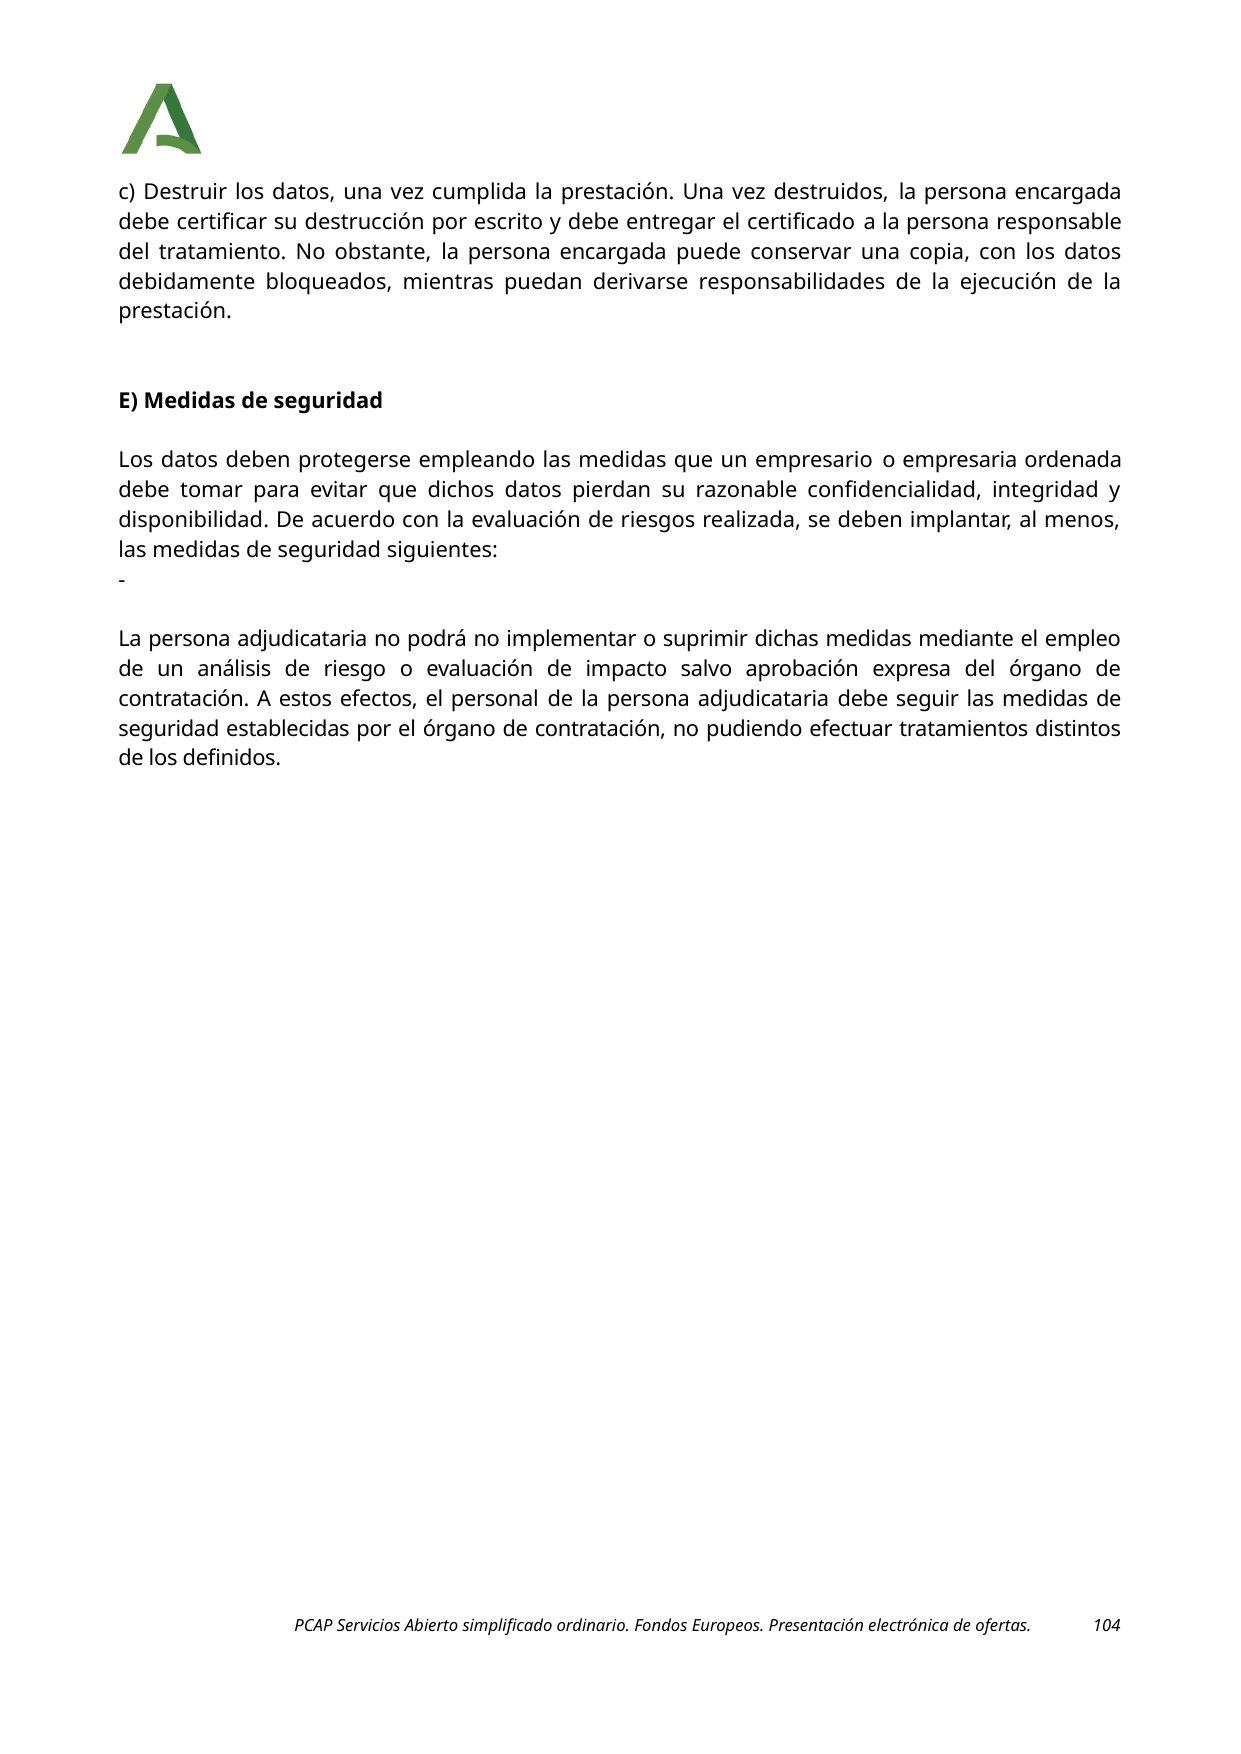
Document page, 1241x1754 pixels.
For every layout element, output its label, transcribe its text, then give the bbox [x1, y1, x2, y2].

text c) Destruir los datos, una vez cumplida la prestación. Una vez destruidos, la persona encargada debe certificar su destrucción por escrito y debe entregar el certificado a la persona responsable del tratamiento. No obstante, la persona encargada puede conservar una copia, con los datos debidamente bloqueados, mientras puedan derivarse responsabilidades de la ejecución de la prestación. [118, 176, 1122, 325]
text Los datos deben protegerse empleando las medidas que un empresario o empresaria ordenada debe tomar para evitar que dichos datos pierdan su razonable confidencialidad, integridad y disponibilidad. De acuerdo con la evaluación de riesgos realizada, se deben implantar, al menos, las medidas de seguridad siguientes: [118, 444, 1122, 564]
text E) Medidas de seguridad [118, 385, 1122, 415]
picture [117, 79, 206, 158]
text - [118, 564, 1122, 593]
text La persona adjudicataria no podrá no implementar o suprimir dichas medidas mediante el empleo de un análisis de riesgo o evaluación de impacto salvo aprobación expresa del órgano de contratación. A estos efectos, el personal de la persona adjudicataria debe seguir las medidas de seguridad establecidas por el órgano de contratación, no pudiendo efectuar tratamientos distintos de los definidos. [118, 623, 1122, 772]
